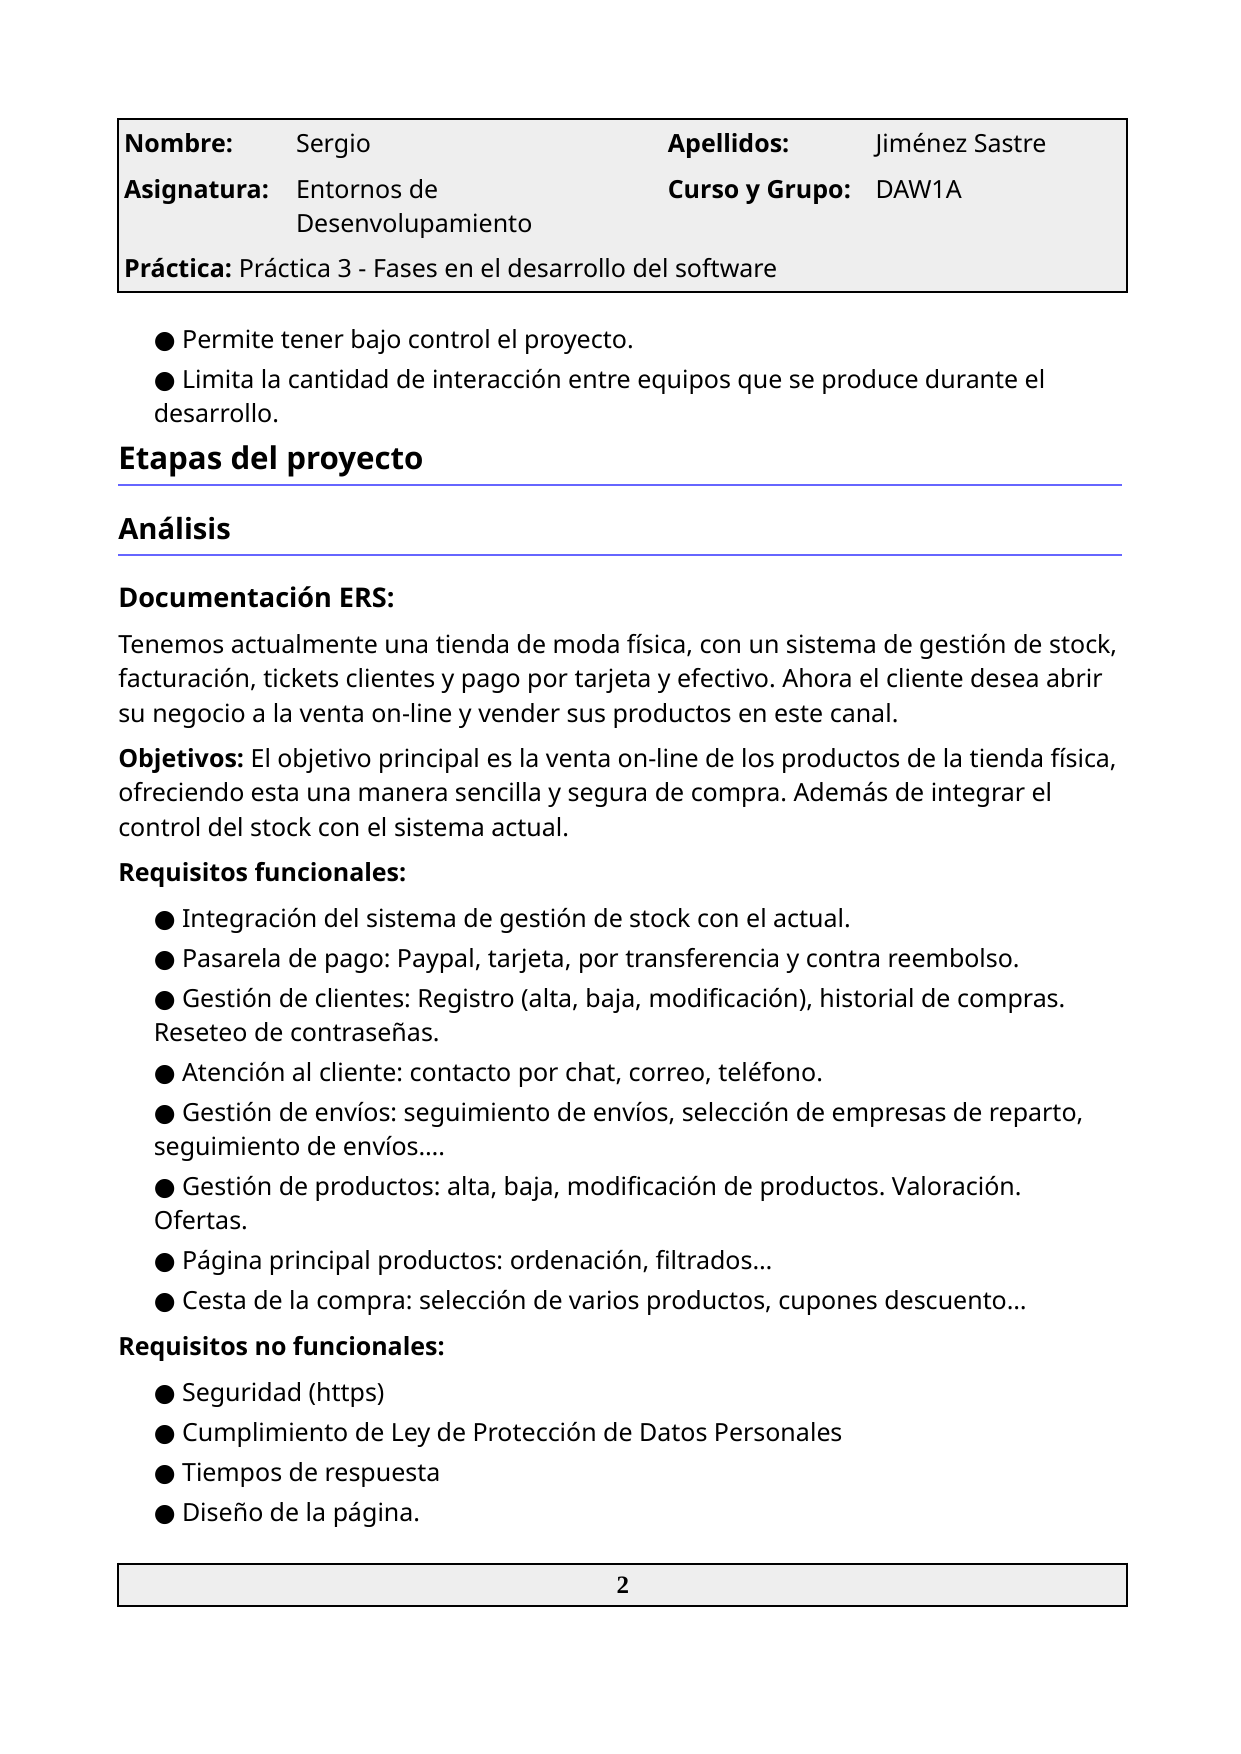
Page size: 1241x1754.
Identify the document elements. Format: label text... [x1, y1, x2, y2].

text ● Cesta de la compra: selección de varios productos, cupones descuento… [153, 1283, 1122, 1317]
table_header [118, 556, 1122, 578]
text ● Gestión de clientes: Registro (alta, baja, modificación), historial de compras. Reseteo de contraseñas. [153, 981, 1122, 1049]
text ● Limita la cantidad de interacción entre equipos que se produce durante el desarrollo. [153, 362, 1122, 430]
text ● Diseño de la página. [153, 1495, 1122, 1529]
text ● Seguridad (https) [153, 1375, 1122, 1409]
text Análisis [118, 508, 1122, 548]
text Tenemos actualmente una tienda de moda física, con un sistema de gestión de stock, facturación, tickets clientes y pago por tarjeta y efectivo. Ahora el cliente desea abrir su negocio a la venta on-line y vender sus productos en este canal. [118, 627, 1122, 729]
text ● Gestión de productos: alta, baja, modificación de productos. Valoración. Ofertas. [153, 1169, 1122, 1237]
text Requisitos no funcionales: [118, 1329, 1122, 1363]
text Requisitos funcionales: [118, 855, 1122, 889]
text Etapas del proyecto [118, 436, 1122, 478]
text ● Cumplimiento de Ley de Protección de Datos Personales [153, 1415, 1122, 1449]
table_header [118, 486, 1122, 508]
text ● Pasarela de pago: Paypal, tarjeta, por transferencia y contra reembolso. [153, 941, 1122, 975]
text ● Página principal productos: ordenación, filtrados… [153, 1243, 1122, 1277]
text ● Tiempos de respuesta [153, 1455, 1122, 1489]
text ● Atención al cliente: contacto por chat, correo, teléfono. [153, 1055, 1122, 1089]
text ● Gestión de envíos: seguimiento de envíos, selección de empresas de reparto, seguimiento de envíos…. [153, 1095, 1122, 1163]
text Documentación ERS: [118, 578, 1122, 615]
text ● Permite tener bajo control el proyecto. [153, 322, 1122, 356]
text Objetivos: El objetivo principal es la venta on-line de los productos de la tienda física, ofreciendo esta una manera sencilla y segura de compra. Además de integrar el control del stock con el sistema actual. [118, 741, 1122, 843]
text ● Integración del sistema de gestión de stock con el actual. [153, 901, 1122, 935]
